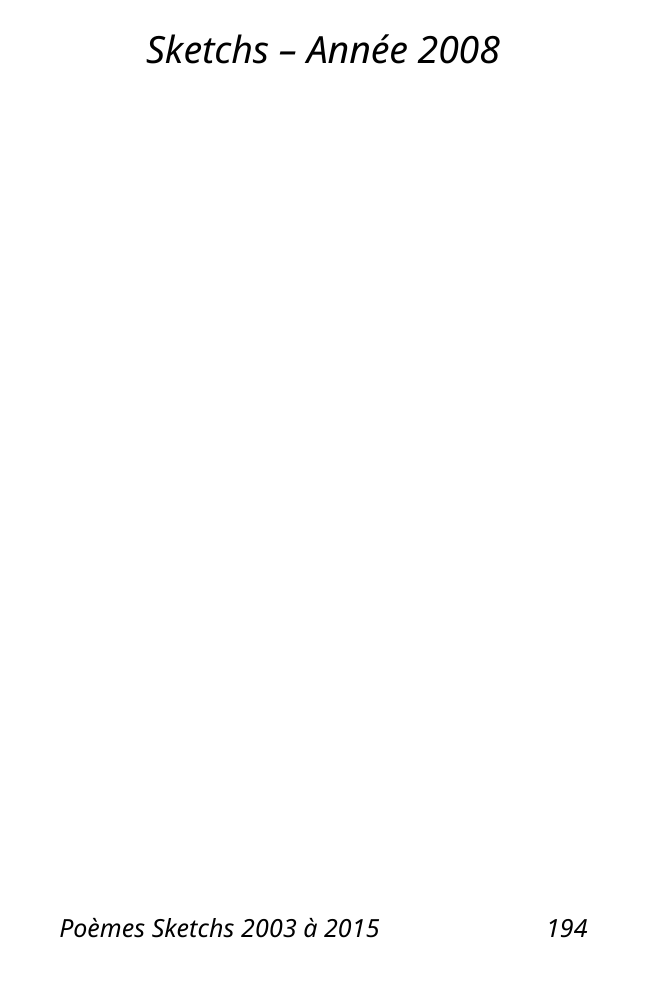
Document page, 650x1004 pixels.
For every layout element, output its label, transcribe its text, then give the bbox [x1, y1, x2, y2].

subtitle Sketchs – Année 2008 [59, 24, 591, 75]
